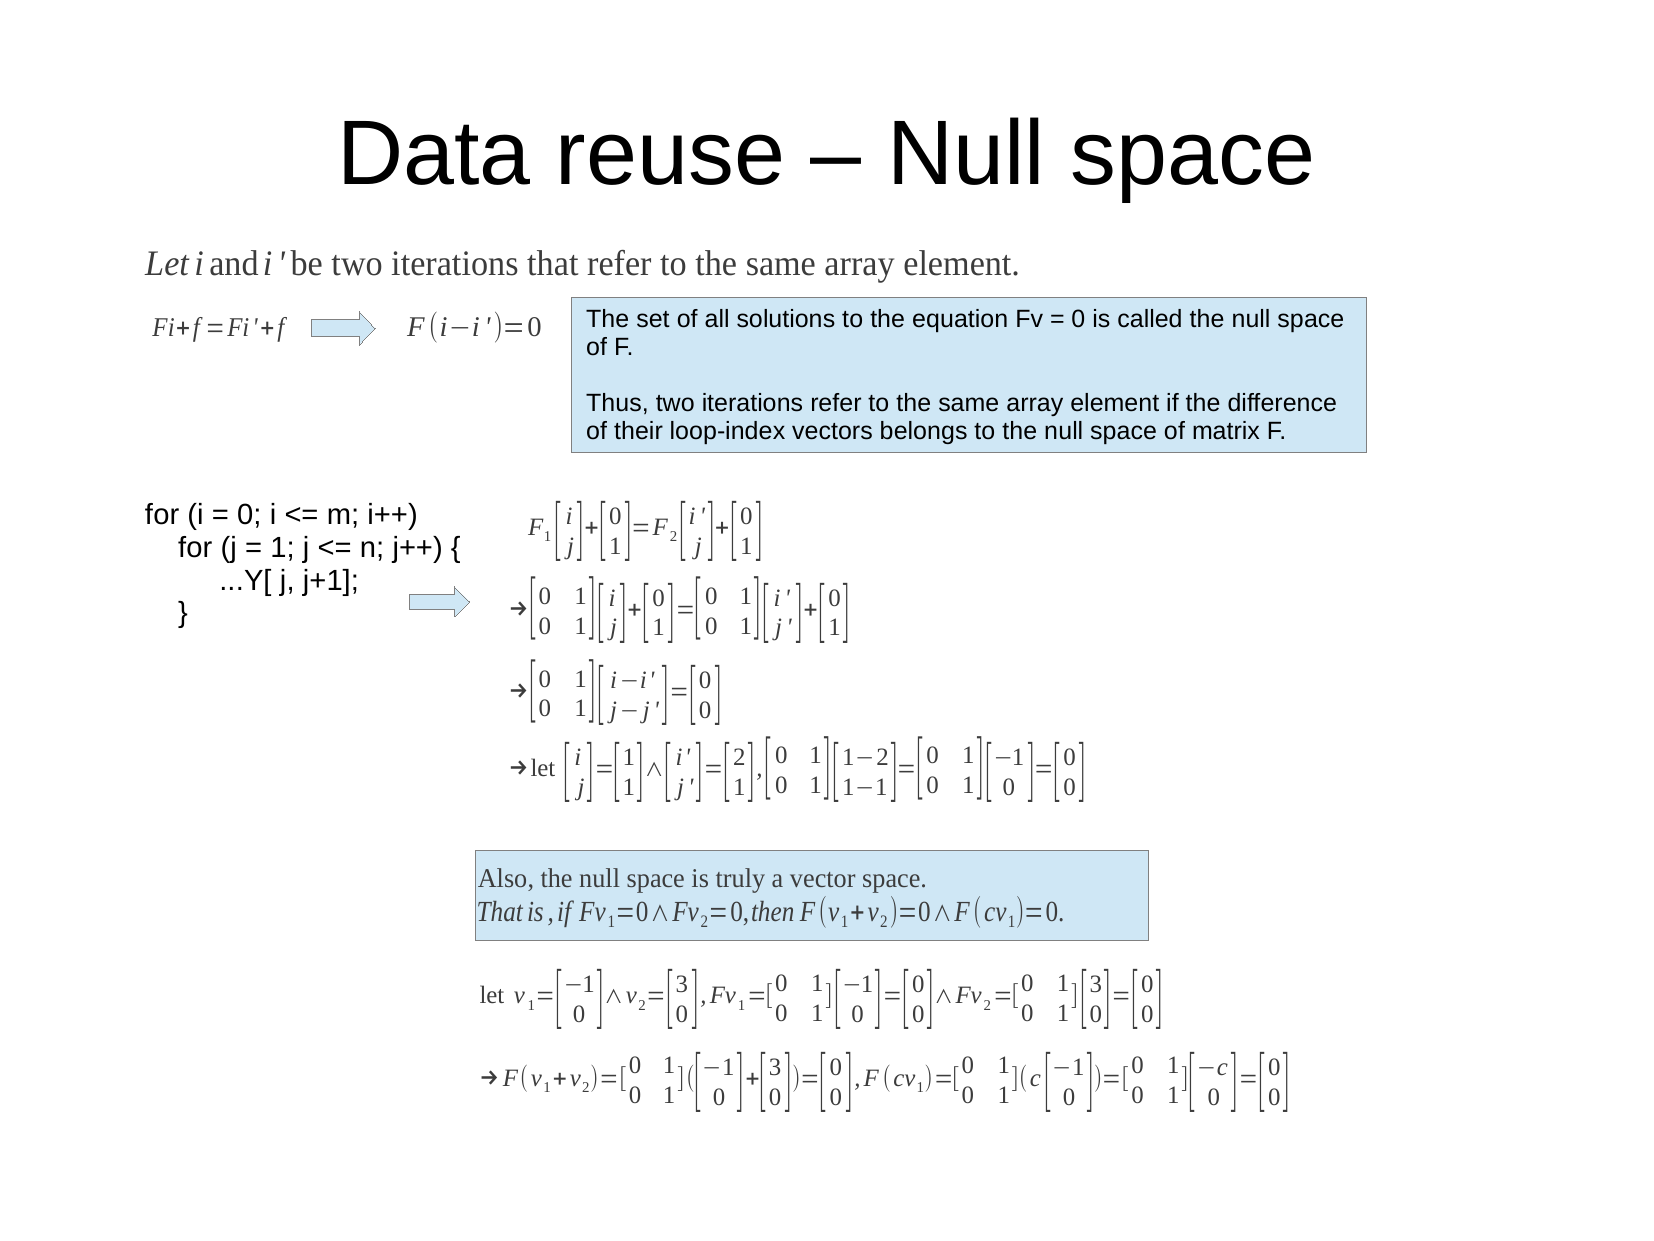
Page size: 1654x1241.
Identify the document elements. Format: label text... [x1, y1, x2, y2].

text_box [311, 311, 376, 346]
text_box for (i = 0; i <= m; i++) for (j = 1; j <= n; j++) { ...Y[ j, j+1]; } [130, 490, 551, 637]
chart [134, 244, 1028, 285]
chart [473, 1048, 1296, 1114]
text_box The set of all solutions to the equation Fv = 0 is called the null space of F. Thus, two iterations refer to the same array element if the difference of their loop-index vectors belongs to the null space of matrix F. [571, 297, 1367, 453]
chart [144, 312, 295, 343]
chart [520, 499, 769, 563]
chart [502, 576, 856, 644]
chart [398, 309, 549, 344]
chart [473, 966, 1169, 1031]
title Data reuse – Null space [82, 49, 1571, 257]
text_box [475, 850, 1149, 941]
chart [502, 735, 1092, 804]
text_box [409, 586, 470, 617]
chart [469, 863, 1071, 932]
chart [502, 659, 727, 727]
